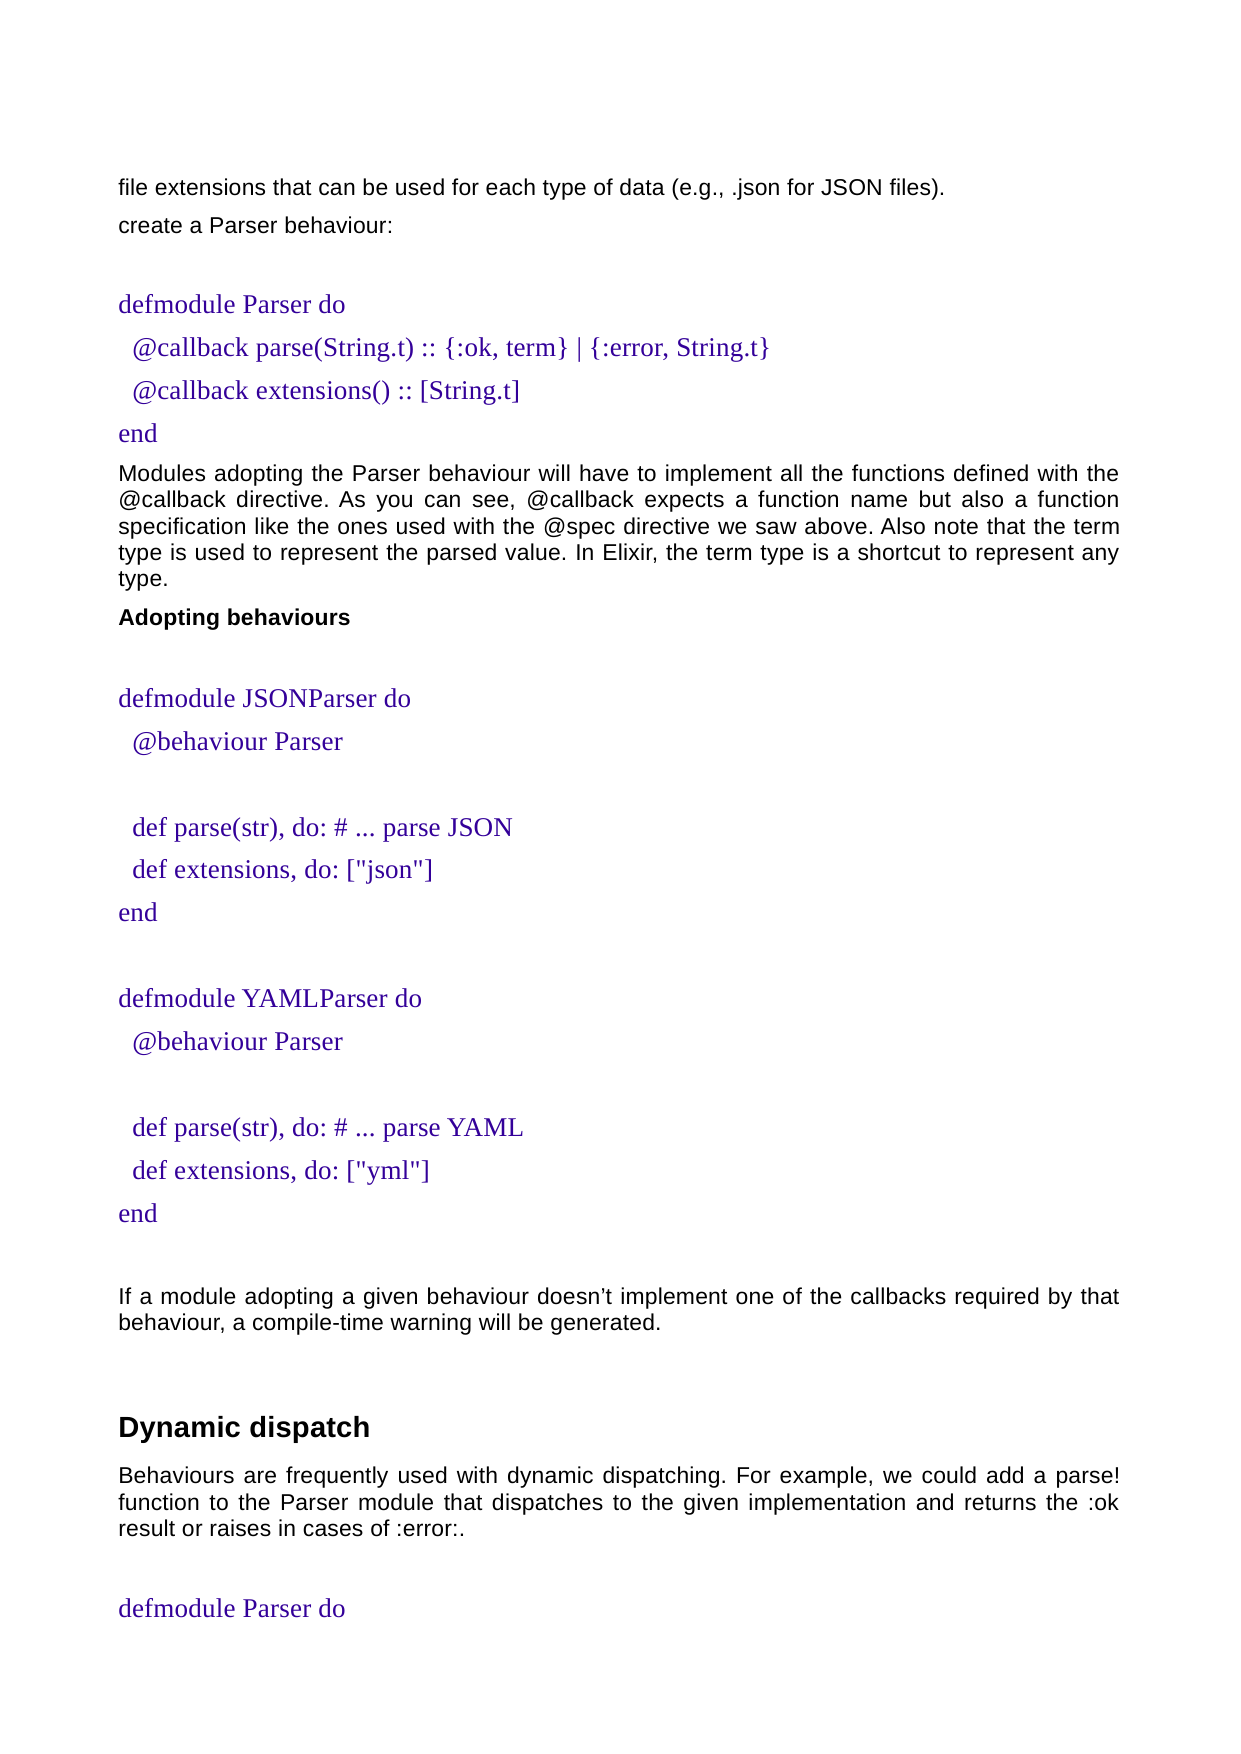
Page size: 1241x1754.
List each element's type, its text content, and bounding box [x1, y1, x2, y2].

text def extensions, do: ["yml"] [118, 1154, 1122, 1185]
text @callback parse(String.t) :: {:ok, term} | {:error, String.t} [118, 331, 1122, 362]
subtitle Dynamic dispatch [118, 1410, 1122, 1444]
text Modules adopting the Parser behaviour will have to implement all the functions defined with the @callback directive. As you can see, @callback expects a function name but also a function specification like the ones used with the @spec directive we saw above. Also note that the term type is used to represent the parsed value. In Elixir, the term type is a shortcut to represent any type. [118, 460, 1122, 592]
text defmodule Parser do [118, 1592, 1122, 1624]
text def extensions, do: ["json"] [118, 854, 1122, 885]
text defmodule YAMLParser do [118, 982, 1122, 1013]
text If a module adopting a given behaviour doesn’t implement one of the callbacks required by that behaviour, a compile-time warning will be generated. [118, 1283, 1122, 1336]
text defmodule Parser do [118, 288, 1122, 319]
text end [118, 417, 1122, 448]
text end [118, 1197, 1122, 1228]
text @callback extensions() :: [String.t] [118, 374, 1122, 405]
text file extensions that can be used for each type of data (e.g., .json for JSON files). [118, 174, 1122, 200]
text create a Parser behaviour: [118, 212, 1122, 238]
text @behaviour Parser [118, 725, 1122, 756]
text Behaviours are frequently used with dynamic dispatching. For example, we could add a parse! function to the Parser module that dispatches to the given implementation and returns the :ok result or raises in cases of :error:. [118, 1462, 1122, 1541]
text end [118, 897, 1122, 928]
text def parse(str), do: # ... parse YAML [118, 1111, 1122, 1142]
text @behaviour Parser [118, 1025, 1122, 1056]
text def parse(str), do: # ... parse JSON [118, 811, 1122, 842]
text defmodule JSONParser do [118, 682, 1122, 713]
text Adopting behaviours [118, 604, 1122, 631]
